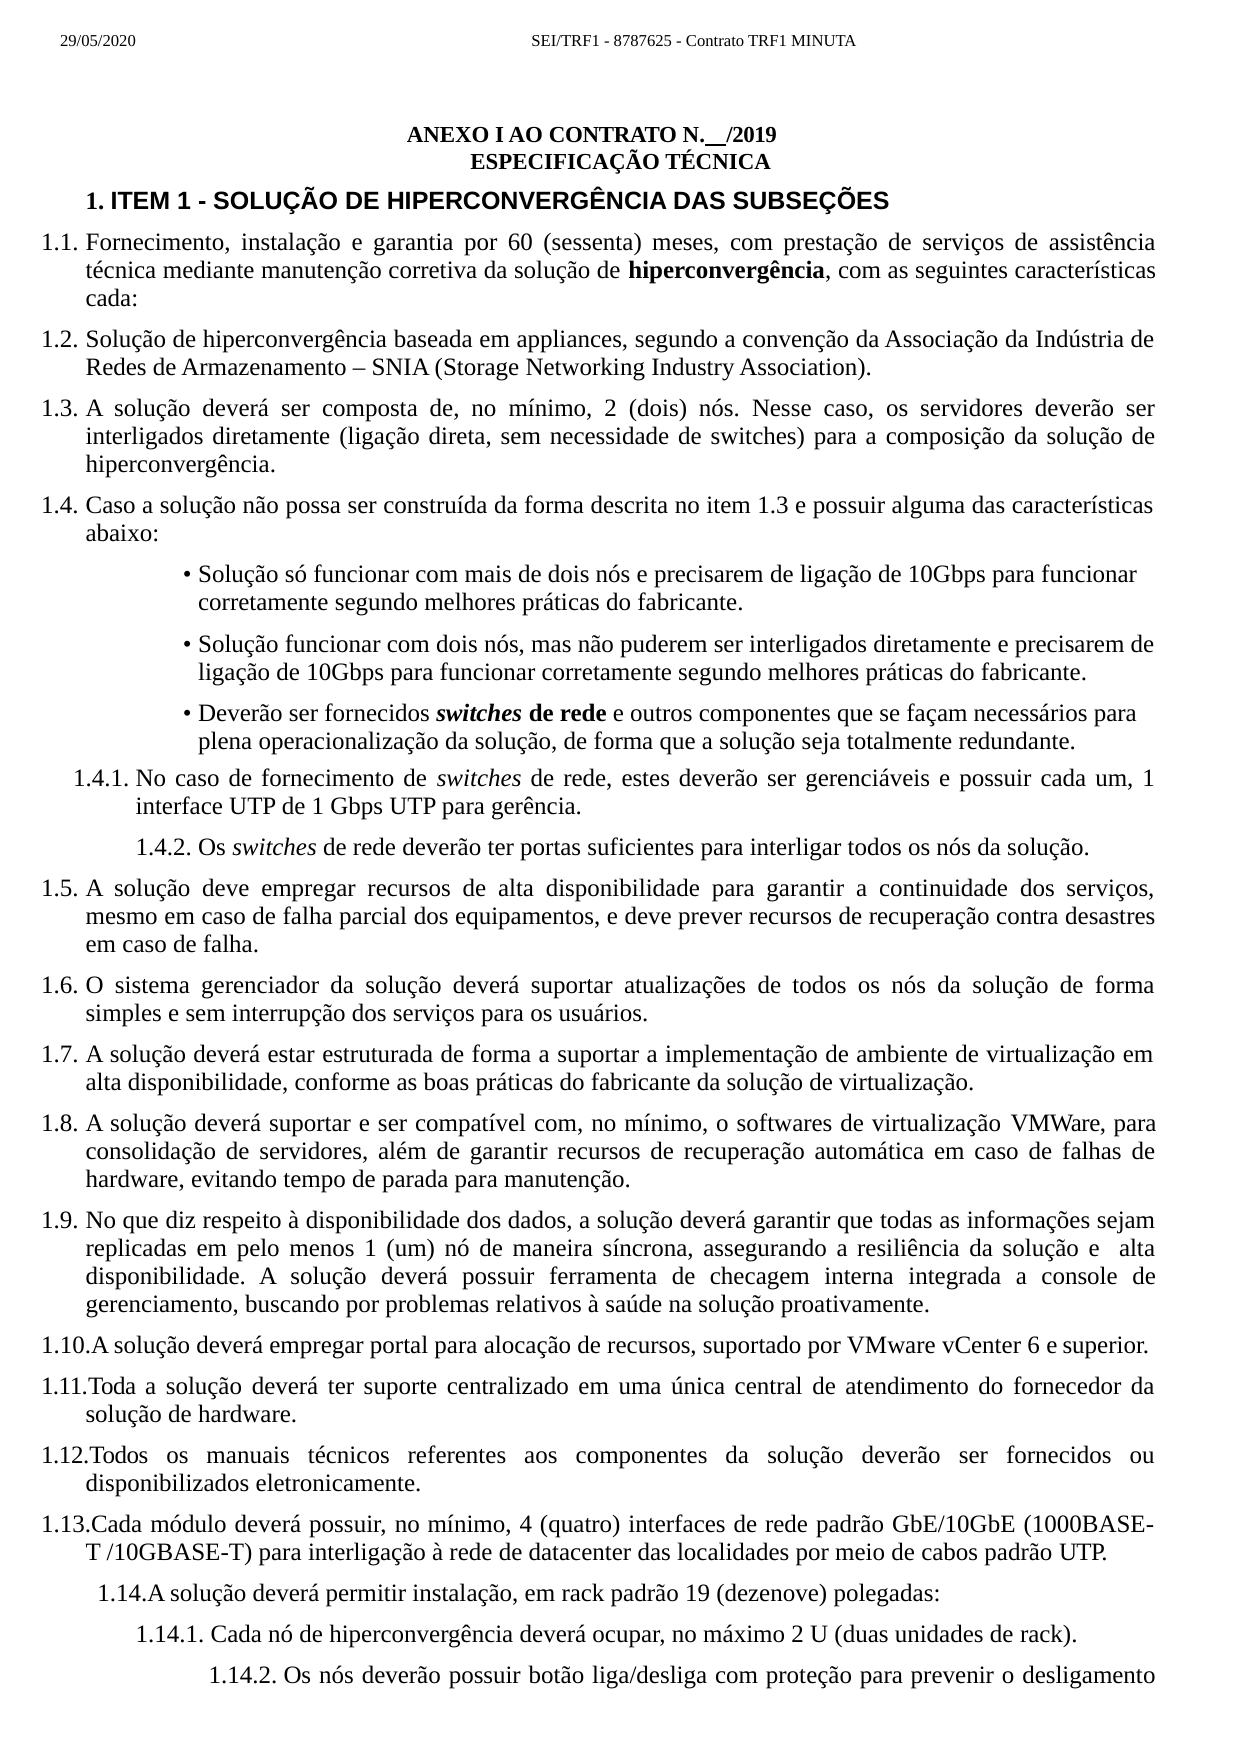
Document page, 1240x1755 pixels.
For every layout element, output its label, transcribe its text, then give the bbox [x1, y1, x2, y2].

list Deverão ser fornecidos switches de rede e outros componentes que se façam necessários para plena operacionalização da solução, de forma que a solução seja totalmente redundante. [183, 698, 1156, 754]
list A solução deverá empregar portal para alocação de recursos, suportado por VMware vCenter 6 e superior. [62, 1330, 1156, 1359]
list Fornecimento, instalação e garantia por 60 (sessenta) meses, com prestação de serviços de assistência técnica mediante manutenção corretiva da solução de hiperconvergência, com as seguintes características cada: [62, 227, 1157, 312]
list A solução deverá ser composta de, no mínimo, 2 (dois) nós. Nesse caso, os servidores deverão ser interligados diretamente (ligação direta, sem necessidade de switches) para a composição da solução de hiperconvergência. [62, 393, 1156, 478]
list Cada nó de hiperconvergência deverá ocupar, no máximo 2 U (duas unidades de rack). [135, 1619, 1189, 1647]
list Solução de hiperconvergência baseada em appliances, segundo a convenção da Associação da Indústria de Redes de Armazenamento – SNIA (Storage Networking Industry Association). [62, 324, 1155, 381]
list Os nós deverão possuir botão liga/desliga com proteção para prevenir o desligamento [208, 1660, 1156, 1688]
list Caso a solução não possa ser construída da forma descrita no item 1.3 e possuir alguma das características abaixo: [62, 491, 1155, 547]
list A solução deverá suportar e ser compatível com, no mínimo, o softwares de virtualização VMWare, para consolidação de servidores, além de garantir recursos de recuperação automática em caso de falhas de hardware, evitando tempo de parada para manutenção. [62, 1108, 1156, 1193]
list O sistema gerenciador da solução deverá suportar atualizações de todos os nós da solução de forma simples e sem interrupção dos serviços para os usuários. [62, 970, 1156, 1027]
list No caso de fornecimento de switches de rede, estes deverão ser gerenciáveis e possuir cada um, 1 interface UTP de 1 Gbps UTP para gerência. [73, 763, 1156, 820]
list Os switches de rede deverão ter portas suficientes para interligar todos os nós da solução. [135, 832, 1189, 861]
list Cada módulo deverá possuir, no mínimo, 4 (quatro) interfaces de rede padrão GbE/10GbE (1000BASE-T /10GBASE-T) para interligação à rede de datacenter das localidades por meio de cabos padrão UTP. [62, 1509, 1156, 1566]
subtitle ITEM 1 - SOLUÇÃO DE HIPERCONVERGÊNCIA DAS SUBSEÇÕES [85, 186, 1189, 215]
list Solução só funcionar com mais de dois nós e precisarem de ligação de 10Gbps para funcionar corretamente segundo melhores práticas do fabricante. [183, 559, 1156, 616]
list Todos os manuais técnicos referentes aos componentes da solução deverão ser fornecidos ou disponibilizados eletronicamente. [62, 1440, 1156, 1497]
list A solução deve empregar recursos de alta disponibilidade para garantir a continuidade dos serviços, mesmo em caso de falha parcial dos equipamentos, e deve prever recursos de recuperação contra desastres em caso de falha. [62, 873, 1156, 958]
list Toda a solução deverá ter suporte centralizado em uma única central de atendimento do fornecedor da solução de hardware. [62, 1371, 1156, 1428]
list A solução deverá permitir instalação, em rack padrão 19 (dezenove) polegadas: [119, 1578, 1189, 1607]
list A solução deverá estar estruturada de forma a suportar a implementação de ambiente de virtualização em alta disponibilidade, conforme as boas práticas do fabricante da solução de virtualização. [62, 1039, 1156, 1096]
list No que diz respeito à disponibilidade dos dados, a solução deverá garantir que todas as informações sejam replicadas em pelo menos 1 (um) nó de maneira síncrona, assegurando a resiliência da solução e alta disponibilidade. A solução deverá possuir ferramenta de checagem interna integrada a console de gerenciamento, buscando por problemas relativos à saúde na solução proativamente. [62, 1205, 1157, 1318]
text ANEXO I AO CONTRATO N. /2019 ESPECIFICAÇÃO TÉCNICA [407, 121, 835, 174]
list Solução funcionar com dois nós, mas não puderem ser interligados diretamente e precisarem de ligação de 10Gbps para funcionar corretamente segundo melhores práticas do fabricante. [183, 629, 1156, 685]
